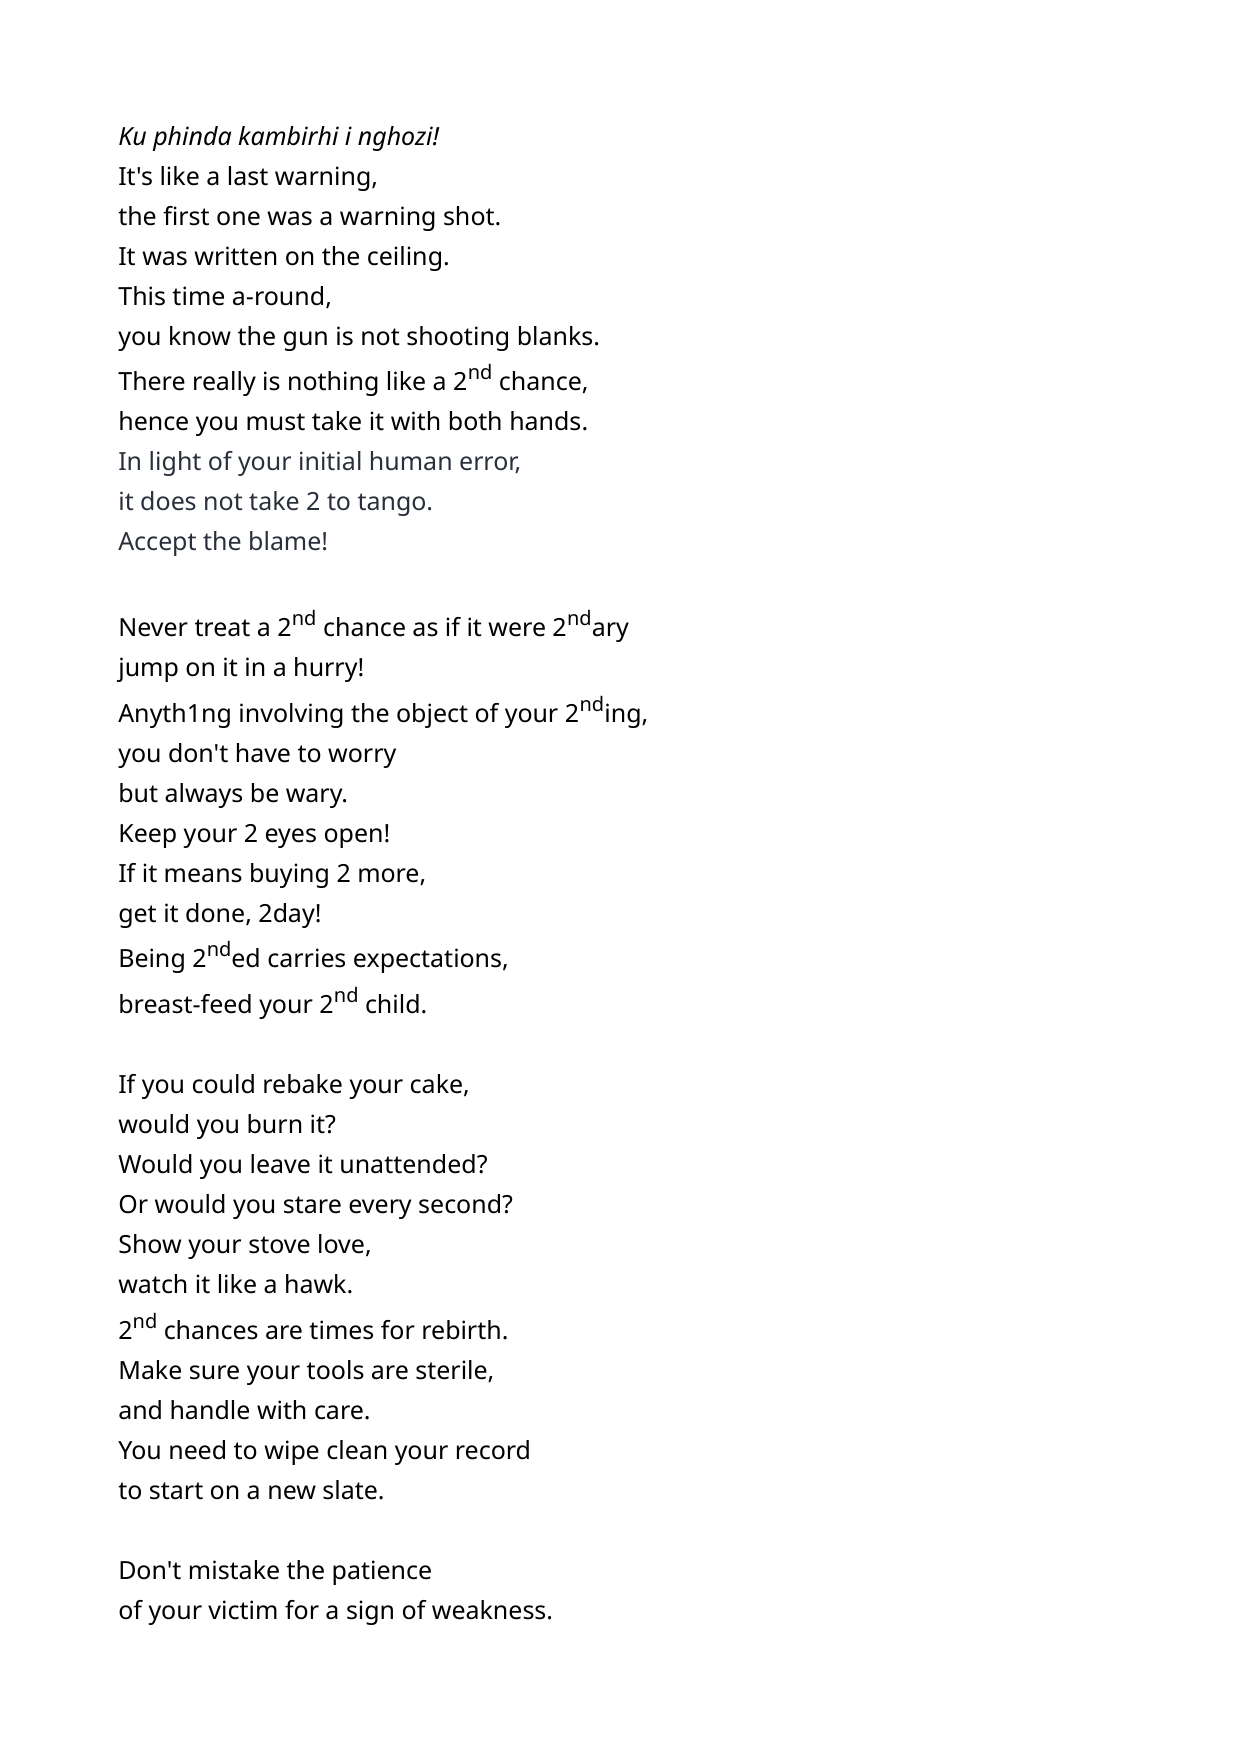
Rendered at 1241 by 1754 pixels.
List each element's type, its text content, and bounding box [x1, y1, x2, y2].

text Make sure your tools are sterile, [118, 1352, 1122, 1387]
text Accept the blame! [118, 524, 1122, 558]
text It's like a last warning, [118, 158, 1122, 192]
text You need to wipe clean your record [118, 1432, 1122, 1467]
text If it means buying 2 more, [118, 855, 1122, 889]
text Show your stove love, [118, 1227, 1122, 1261]
text Anyth1ng involving the object of your 2nding, [118, 689, 1122, 729]
text to start on a new slate. [118, 1472, 1122, 1507]
text 2nd chances are times for rebirth. [118, 1307, 1122, 1347]
text Don't mistake the patience [118, 1552, 1122, 1587]
text This time a-round, [118, 278, 1122, 312]
text of your victim for a sign of weakness. [118, 1592, 1122, 1627]
text Being 2nded carries expectations, [118, 935, 1122, 975]
text it does not take 2 to tango. [118, 484, 1122, 518]
text the first one was a warning shot. [118, 198, 1122, 232]
text breast-feed your 2nd child. [118, 981, 1122, 1021]
text In light of your initial human error, [118, 444, 1122, 478]
text but always be wary. [118, 775, 1122, 809]
text Ku phinda kambirhi i nghozi! [118, 118, 1122, 152]
text would you burn it? [118, 1107, 1122, 1141]
text There really is nothing like a 2nd chance, [118, 358, 1122, 398]
text and handle with care. [118, 1392, 1122, 1427]
text hence you must take it with both hands. [118, 404, 1122, 438]
text Would you leave it unattended? [118, 1147, 1122, 1181]
text It was written on the ceiling. [118, 238, 1122, 272]
text Keep your 2 eyes open! [118, 815, 1122, 849]
text get it done, 2day! [118, 895, 1122, 929]
text Or would you stare every second? [118, 1187, 1122, 1221]
text Never treat a 2nd chance as if it were 2ndary [118, 604, 1122, 644]
text jump on it in a hurry! [118, 649, 1122, 684]
text watch it like a hawk. [118, 1267, 1122, 1301]
text you know the gun is not shooting blanks. [118, 318, 1122, 352]
text If you could rebake your cake, [118, 1067, 1122, 1101]
text you don't have to worry [118, 735, 1122, 769]
